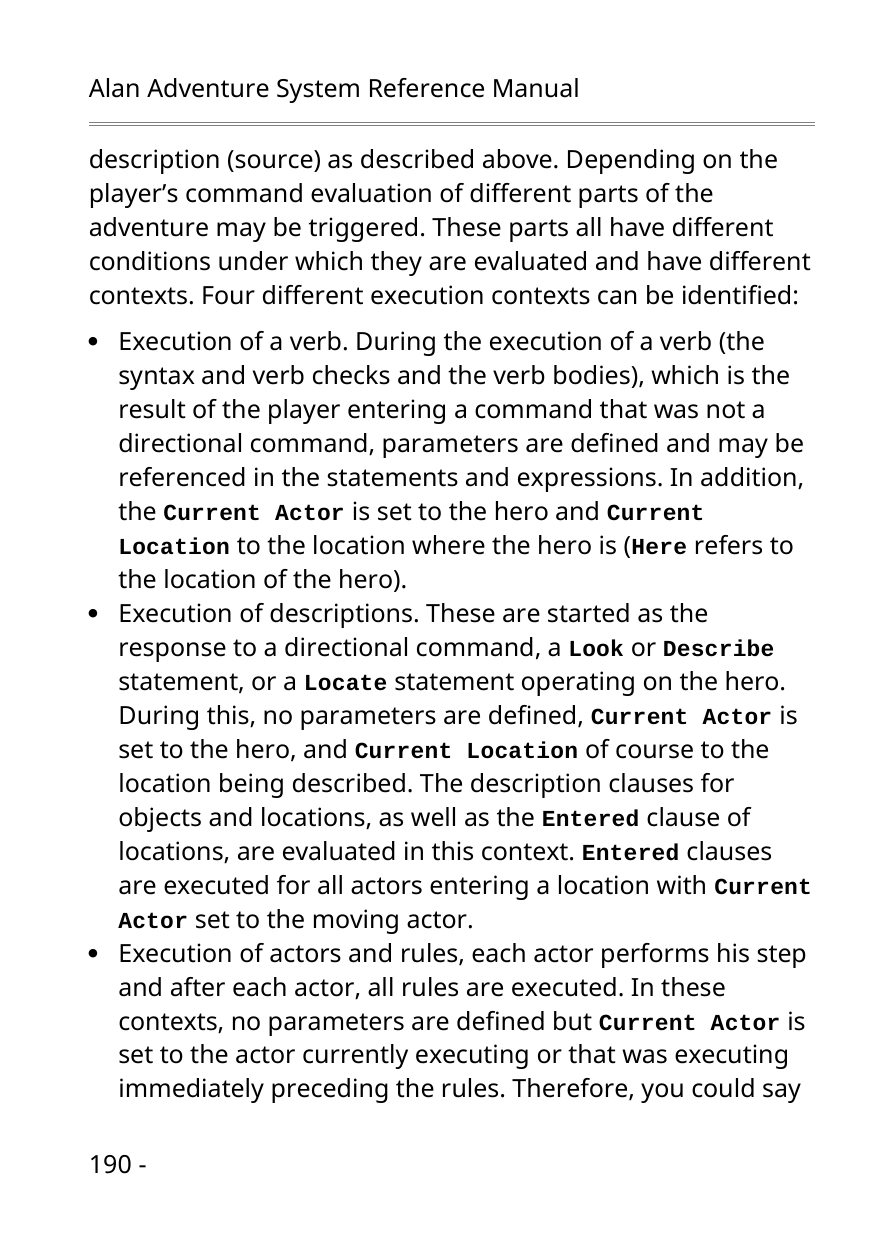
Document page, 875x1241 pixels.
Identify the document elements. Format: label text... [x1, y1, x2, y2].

list Execution of a verb. During the execution of a verb (the syntax and verb checks and the verb bodies), which is the result of the player entering a command that was not a directional command, param­eters are defined and may be referenced in the statements and ex­pressions. In addition, the Current Actor is set to the hero and Current Location to the location where the hero is (Here refers to the location of the hero). [88, 324, 815, 596]
text description (source) as described above. Depending on the player’s command evaluation of different parts of the adventure may be triggered. These parts all have different conditions un­der which they are evaluated and have different contexts. Four different execution contexts can be identified: [88, 142, 815, 312]
list Execution of actors and rules, each actor performs his step and af­ter each actor, all rules are executed. In these contexts, no parame­ters are defined but Current Actor is set to the actor currently executing or that was executing immediately preceding the rules. Therefore, you could say [88, 936, 815, 1105]
list Execution of descriptions. These are started as the response to a di­rectional command, a Look or Describe statement, or a Lo­cate statement operating on the hero. During this, no parameters are defined, Current Actor is set to the hero, and Current Location of course to the location being described. The description clauses for objects and locations, as well as the Entered clause of locations, are evaluated in this context. Entered clauses are executed for all actors entering a location with Current Actor set to the moving actor. [88, 596, 815, 936]
